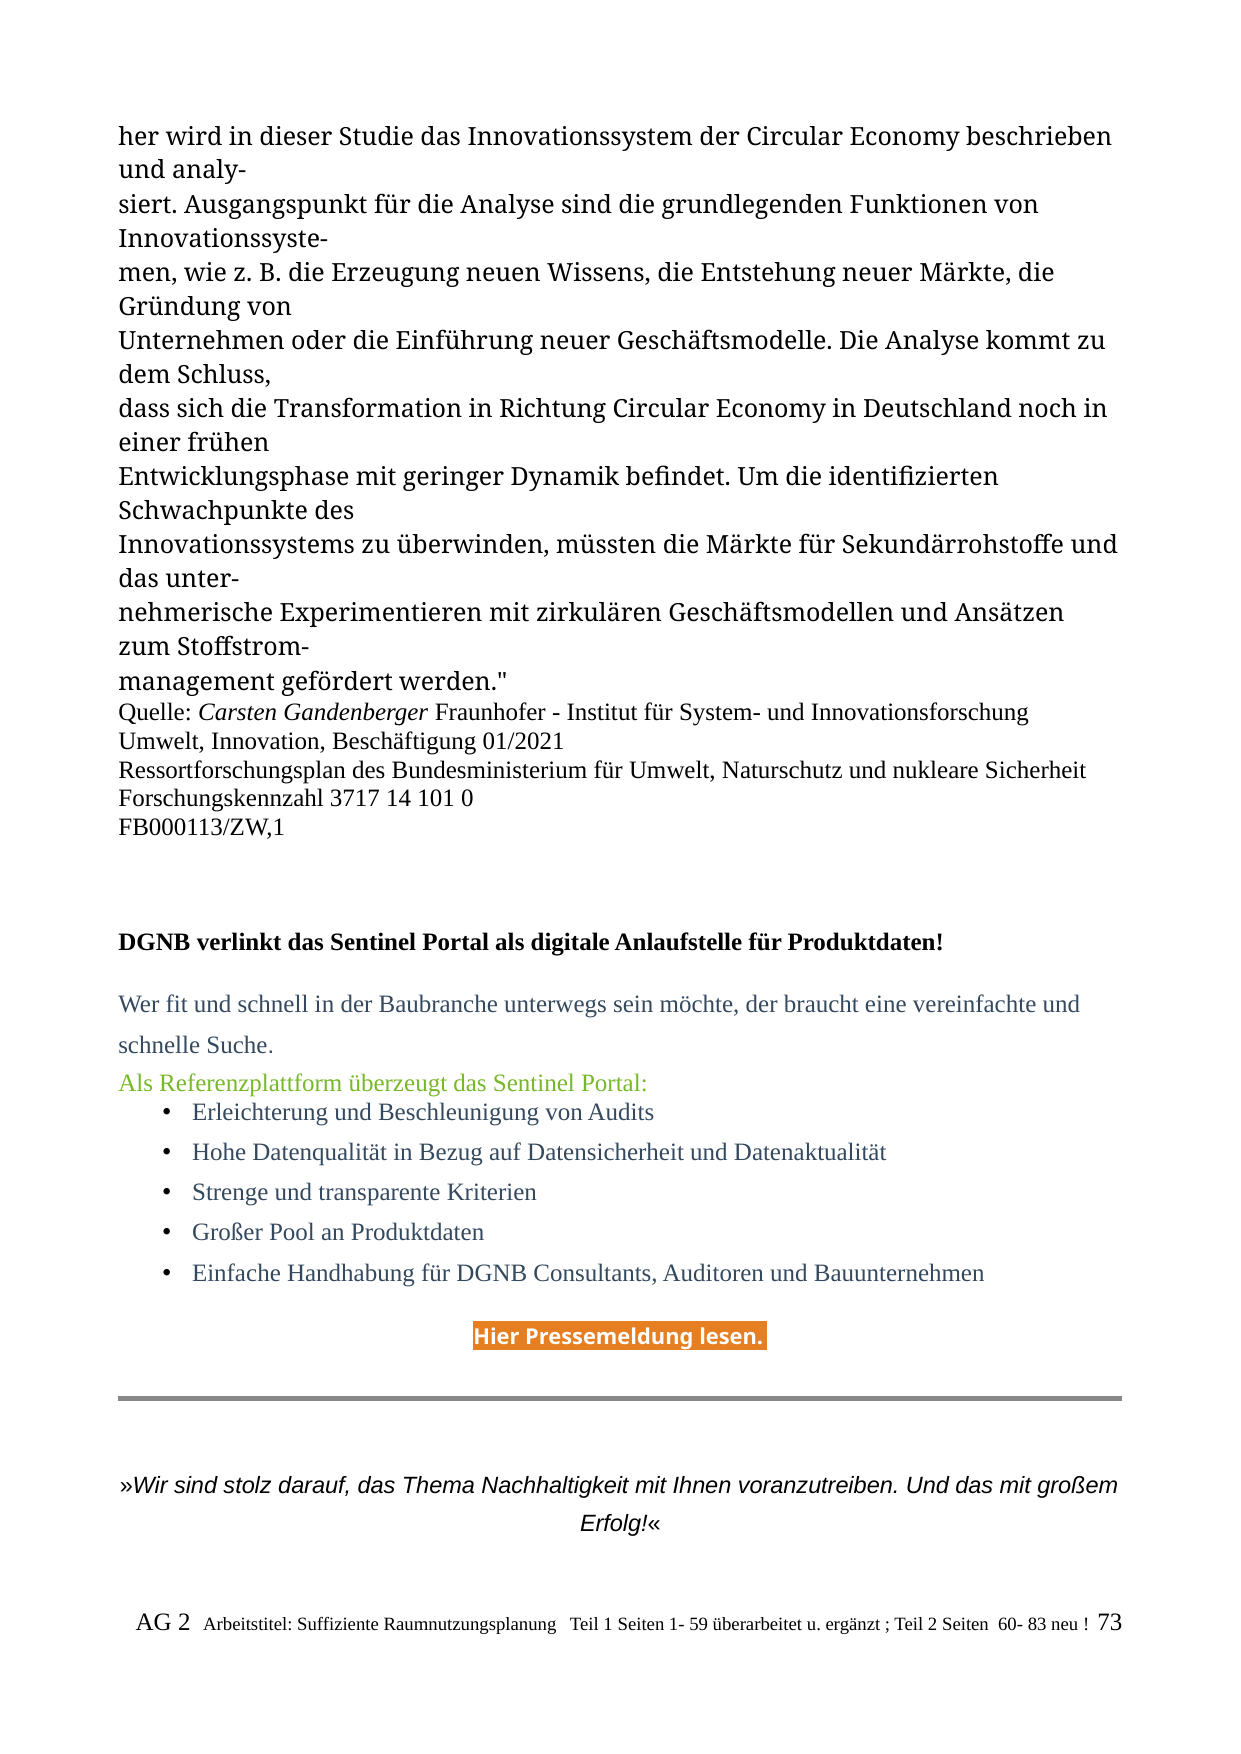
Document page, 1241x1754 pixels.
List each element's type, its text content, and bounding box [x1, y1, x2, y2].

table_header [118, 1063, 1122, 1068]
table_header [118, 1321, 1122, 1355]
table_cell [118, 1396, 1122, 1401]
table_cell [118, 1401, 1122, 1432]
table_header Wer fit und schnell in der Baubranche unterwegs sein möchte, der braucht eine vereinfachte und schnelle Suche. [118, 990, 1122, 1058]
text her wird in dieser Studie das Innovationssystem der Circular Economy beschrieben und analy- siert. Ausgangspunkt für die Analyse sind die grundlegenden Funktionen von Innovationssyste- men, wie z. B. die Erzeugung neuen Wissens, die Entstehung neuer Märkte, die Gründung von Unternehmen oder die Einführung neuer Geschäftsmodelle. Die Analyse kommt zu dem Schluss, dass sich die Transformation in Richtung Circular Economy in Deutschland noch in einer frühen Entwicklungsphase mit geringer Dynamik befindet. Um die identifizierten Schwachpunkte des Innovationssystems zu überwinden, müssten die Märkte für Sekundärrohstoffe und das unter- nehmerische Experimentieren mit zirkulären Geschäftsmodellen und Ansätzen zum Stoffstrom- management gefördert werden." [118, 118, 1122, 697]
table_header »Wir sind stolz darauf, das Thema Nachhaltigkeit mit Ihnen voranzutreiben. Und das mit großem Erfolg!« [118, 1446, 1122, 1536]
text Ressortforschungsplan des Bundesministerium für Umwelt, Naturschutz und nukleare Sicherheit Forschungskennzahl 3717 14 101 0 FB000113/ZW,1 [118, 755, 1122, 841]
table_header [118, 1442, 1122, 1446]
table_header [118, 1437, 1122, 1442]
table_header Als Referenzplattform überzeugt das Sentinel Portal: Erleichterung und Beschleunigung von Audits Hohe Datenqualität in Bezug auf Datensicherheit und Datenaktualität Strenge und transparente Kriterien Großer Pool an Produktdaten Einfache Handhabung für DGNB Consultants, Auditoren und Bauunternehmen [118, 1068, 1122, 1316]
text Umwelt, Innovation, Beschäftigung 01/2021 [118, 726, 1122, 755]
table_header [118, 1058, 1122, 1063]
table_header [118, 1355, 1122, 1360]
table_header [118, 1365, 1122, 1396]
table_header Hier Pressemeldung lesen. [473, 1321, 767, 1350]
text Quelle: Carsten Gandenberger Fraunhofer - Institut für System- und Innovationsforschung [118, 697, 1122, 726]
table_header [118, 1432, 1122, 1437]
table_header DGNB verlinkt das Sentinel Portal als digitale Anlaufstelle für Produktdaten! [118, 927, 1122, 985]
table_header [118, 985, 1122, 989]
table_header [118, 1316, 1122, 1321]
table_header [118, 1360, 1122, 1365]
